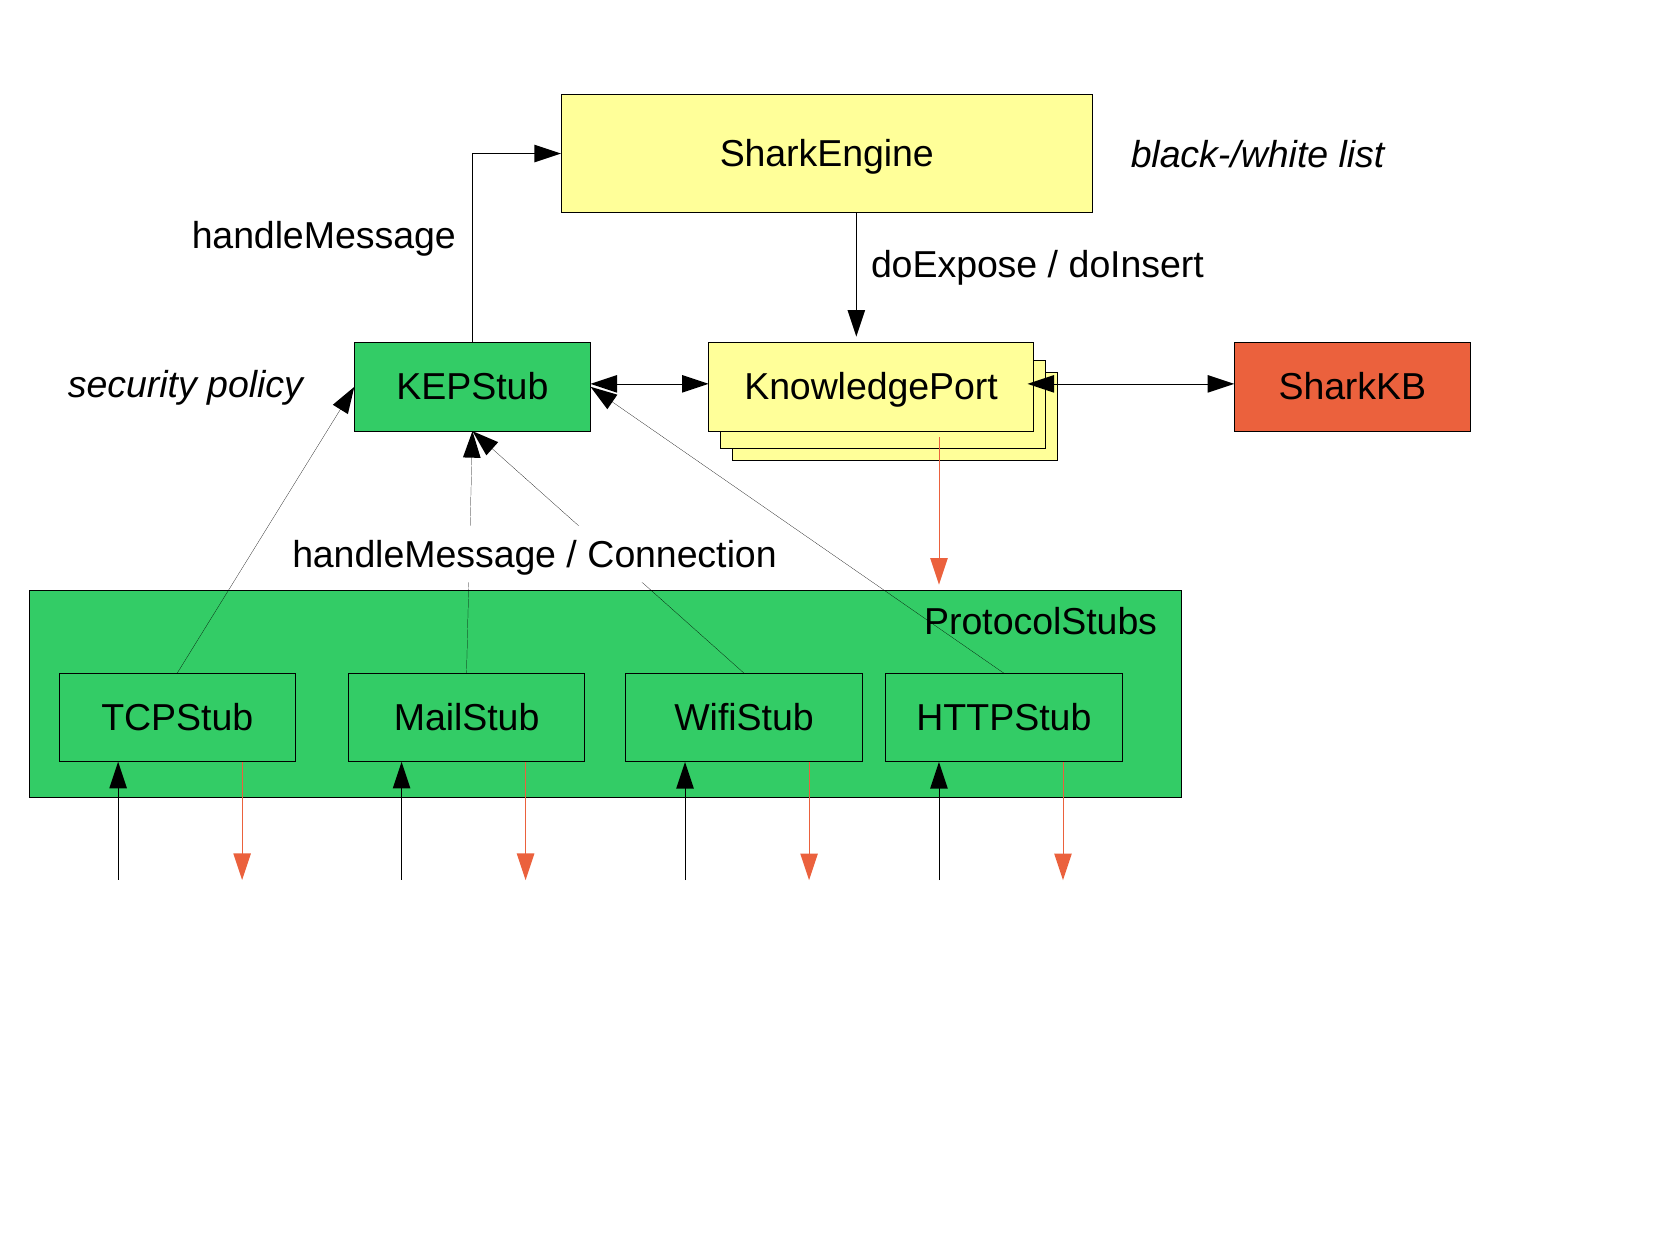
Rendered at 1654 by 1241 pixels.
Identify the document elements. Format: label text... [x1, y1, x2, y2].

text_box handleMessage / Connection [792, 525, 827, 549]
text_box [402, 762, 525, 798]
text_box WifiStub [625, 673, 863, 762]
text_box ProtocolStubs [909, 609, 968, 650]
text_box HTTPStub [885, 673, 1123, 762]
text_box [119, 762, 242, 798]
text_box [1034, 360, 1058, 384]
text_box MailStub [348, 673, 585, 762]
text_box ProtocolStubs [909, 592, 1173, 650]
text_box [652, 590, 1001, 798]
text_box KEPStub [354, 342, 591, 432]
text_box doExpose / doInsert [856, 236, 1241, 294]
text_box SharkEngine [561, 94, 1093, 213]
text_box handleMessage / Connection [277, 525, 827, 583]
text_box [886, 590, 1182, 798]
text_box security policy [53, 355, 319, 413]
text_box [720, 385, 1058, 461]
text_box black-/white list [1116, 126, 1471, 183]
text_box SharkKB [1234, 342, 1471, 432]
text_box [179, 590, 468, 798]
text_box TCPStub [59, 673, 296, 762]
text_box [467, 590, 742, 798]
text_box handleMessage [177, 206, 491, 264]
text_box [940, 762, 1063, 798]
text_box KnowledgePort [708, 342, 1034, 432]
text_box [29, 590, 227, 798]
text_box [686, 762, 809, 798]
